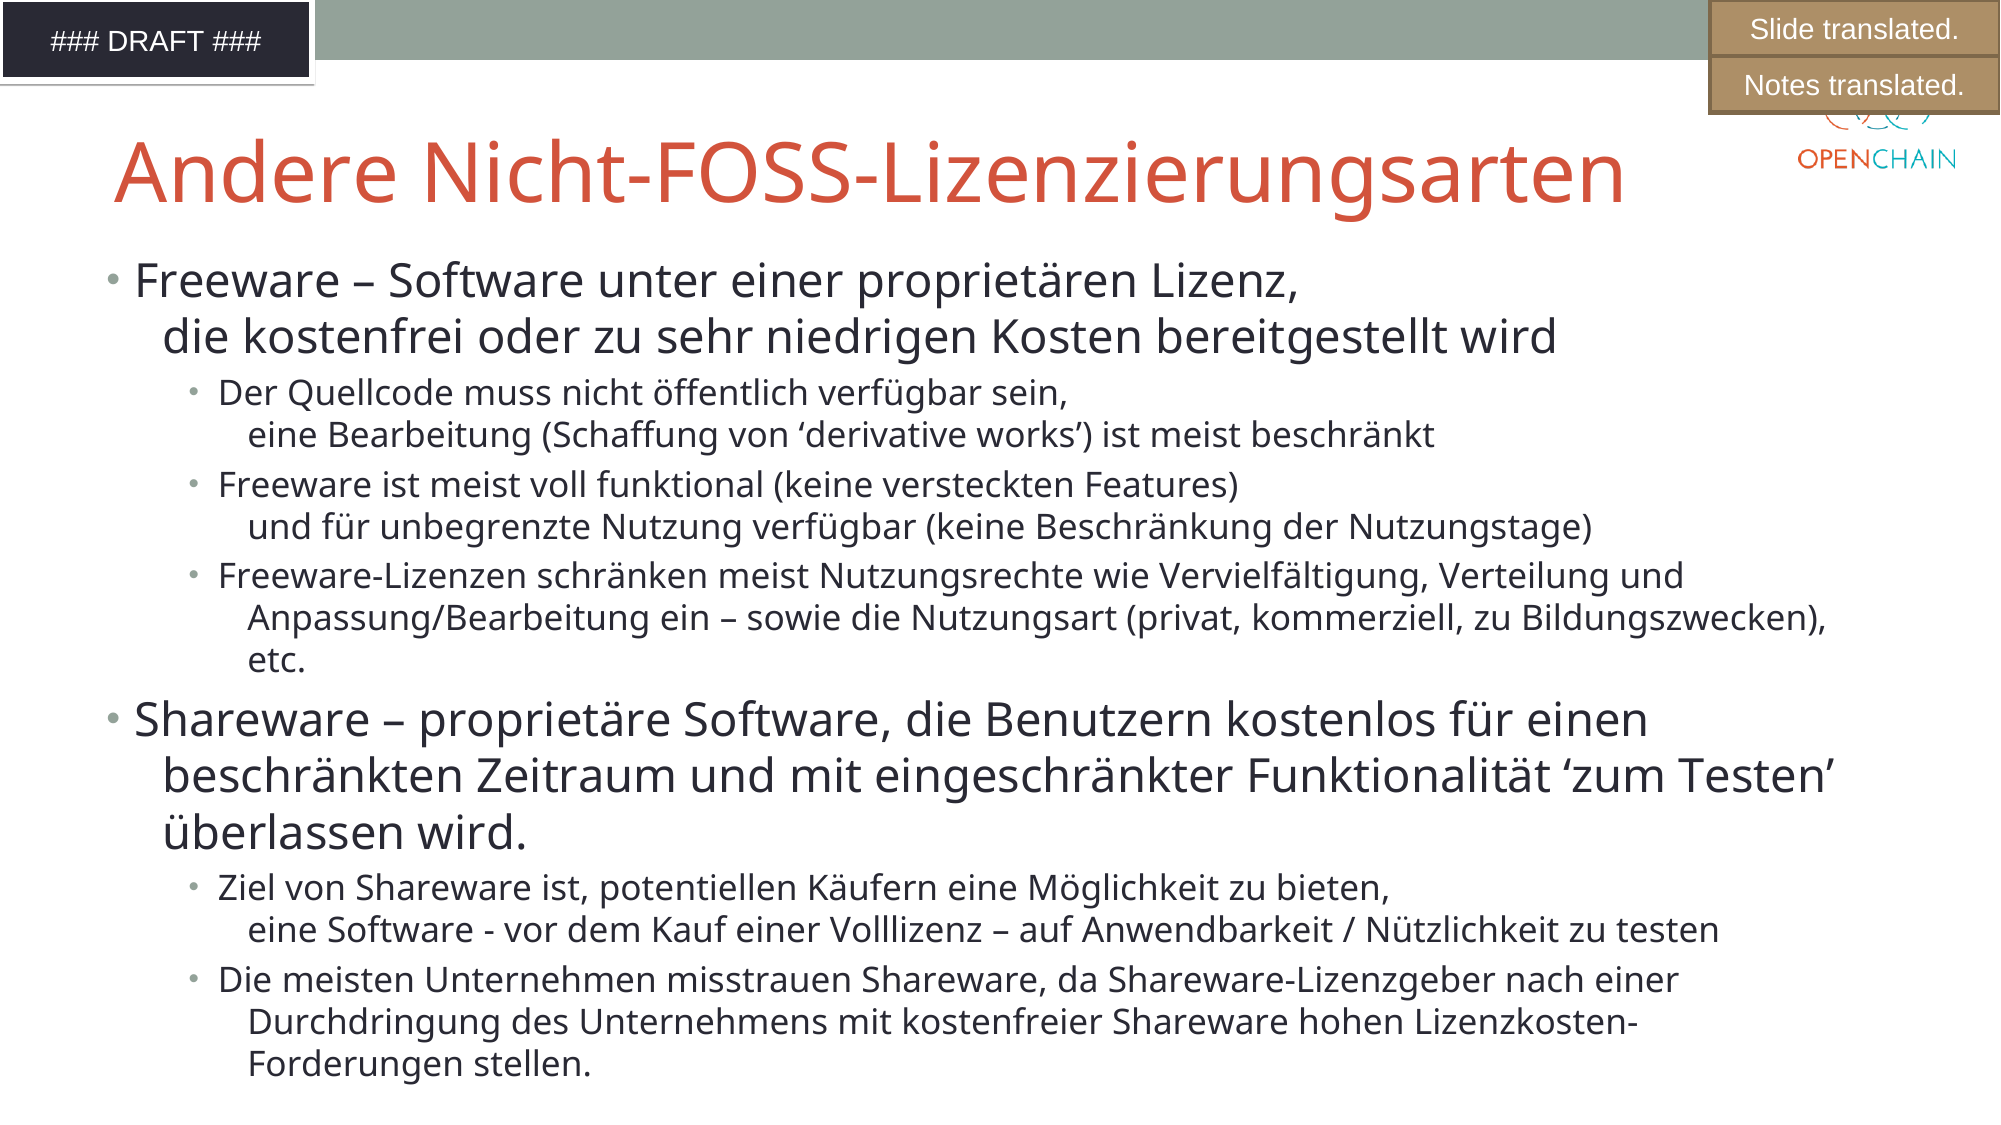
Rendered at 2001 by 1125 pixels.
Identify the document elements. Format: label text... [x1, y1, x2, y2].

list Freeware – Software unter einer proprietären Lizenz, die kostenfrei oder zu sehr niedrigen Kosten bereitgestellt wird Der Quellcode muss nicht öffentlich verfügbar sein, eine Bearbeitung (Schaffung von ‘derivative works’) ist meist beschränkt Freeware ist meist voll funktional (keine versteckten Features) und für unbegrenzte Nutzung verfügbar (keine Beschränkung der Nutzungstage) Freeware-Lizenzen schränken meist Nutzungsrechte wie Vervielfältigung, Verteilung und Anpassung/Bearbeitung ein – sowie die Nutzungsart (privat, kommerziell, zu Bildungszwecken), etc. Shareware – proprietäre Software, die Benutzern kostenlos für einen beschränkten Zeitraum und mit eingeschränkter Funktionalität ‘zum Testen’ überlassen wird. Ziel von Shareware ist, potentiellen Käufern eine Möglichkeit zu bieten, eine Software - vor dem Kauf einer Volllizenz – auf Anwendbarkeit / Nützlichkeit zu testen Die meisten Unternehmen misstrauen Shareware, da Shareware-Lizenzgeber nach einer Durchdringung des Unternehmens mit kostenfreier Shareware hohen Lizenzkosten-Forderungen stellen. [91, 243, 1863, 1093]
text_box Notes translated. [1710, 56, 2000, 113]
text_box Slide translated. [1710, 0, 2000, 56]
title Andere Nicht-FOSS-Lizenzierungsarten [99, 87, 1900, 251]
